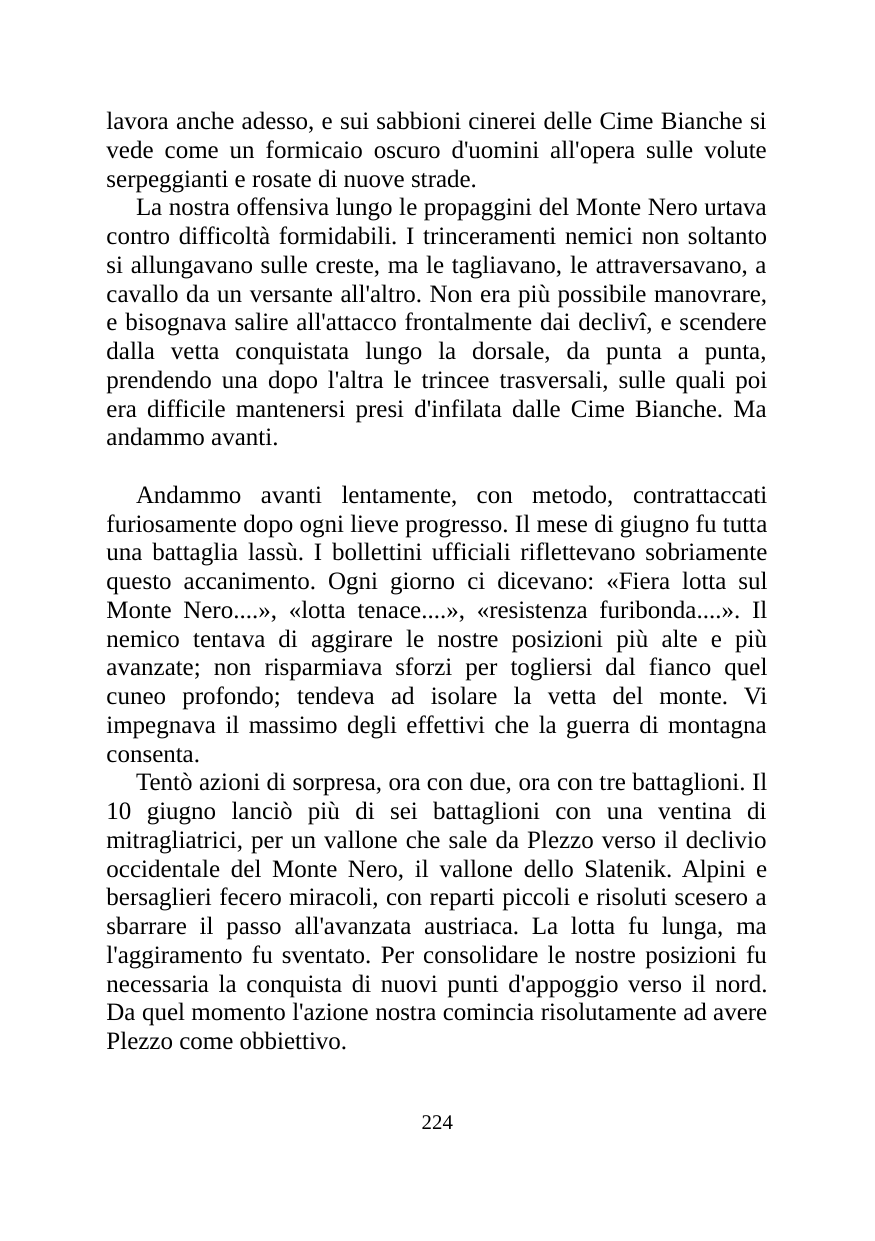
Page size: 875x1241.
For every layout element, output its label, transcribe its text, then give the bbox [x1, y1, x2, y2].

text Andammo avanti lentamente, con metodo, contrattaccati furiosamente dopo ogni lieve progresso. Il mese di giugno fu tutta una battaglia lassù. I bollettini ufficiali riflettevano sobriamente questo accanimento. Ogni giorno ci dicevano: «Fiera lotta sul Monte Nero....», «lotta tenace....», «resistenza furibonda....». Il nemico tentava di aggirare le nostre posizioni più alte e più avanzate; non risparmiava sforzi per togliersi dal fianco quel cuneo profondo; tendeva ad isolare la vetta del monte. Vi impegnava il massimo degli effettivi che la guerra di montagna consenta. [106, 480, 768, 767]
text Tentò azioni di sorpresa, ora con due, ora con tre battaglioni. Il 10 giugno lanciò più di sei battaglioni con una ventina di mitragliatrici, per un vallone che sale da Plezzo verso il declivio occidentale del Monte Nero, il vallone dello Slatenik. Alpini e bersaglieri fecero miracoli, con reparti piccoli e risoluti scesero a sbarrare il passo all'avanzata austriaca. La lotta fu lunga, ma l'aggiramento fu sventato. Per consolidare le nostre posizioni fu necessaria la conquista di nuovi punti d'appoggio verso il nord. Da quel momento l'azione nostra comincia risolutamente ad avere Plezzo come obbiettivo. [106, 767, 768, 1055]
text La nostra offensiva lungo le propaggini del Monte Nero urtava contro difficoltà formidabili. I trinceramenti nemici non soltanto si allungavano sulle creste, ma le tagliavano, le attraversavano, a cavallo da un versante all'altro. Non era più possibile manovrare, e bisognava salire all'attacco frontalmente dai declivî, e scendere dalla vetta conquistata lungo la dorsale, da punta a punta, prendendo una dopo l'altra le trincee trasversali, sulle quali poi era difficile mantenersi presi d'infilata dalle Cime Bianche. Ma andammo avanti. [106, 192, 768, 451]
text lavora anche adesso, e sui sabbioni cinerei delle Cime Bianche si vede come un formicaio oscuro d'uomini all'opera sulle volute serpeggianti e rosate di nuove strade. [106, 106, 768, 192]
